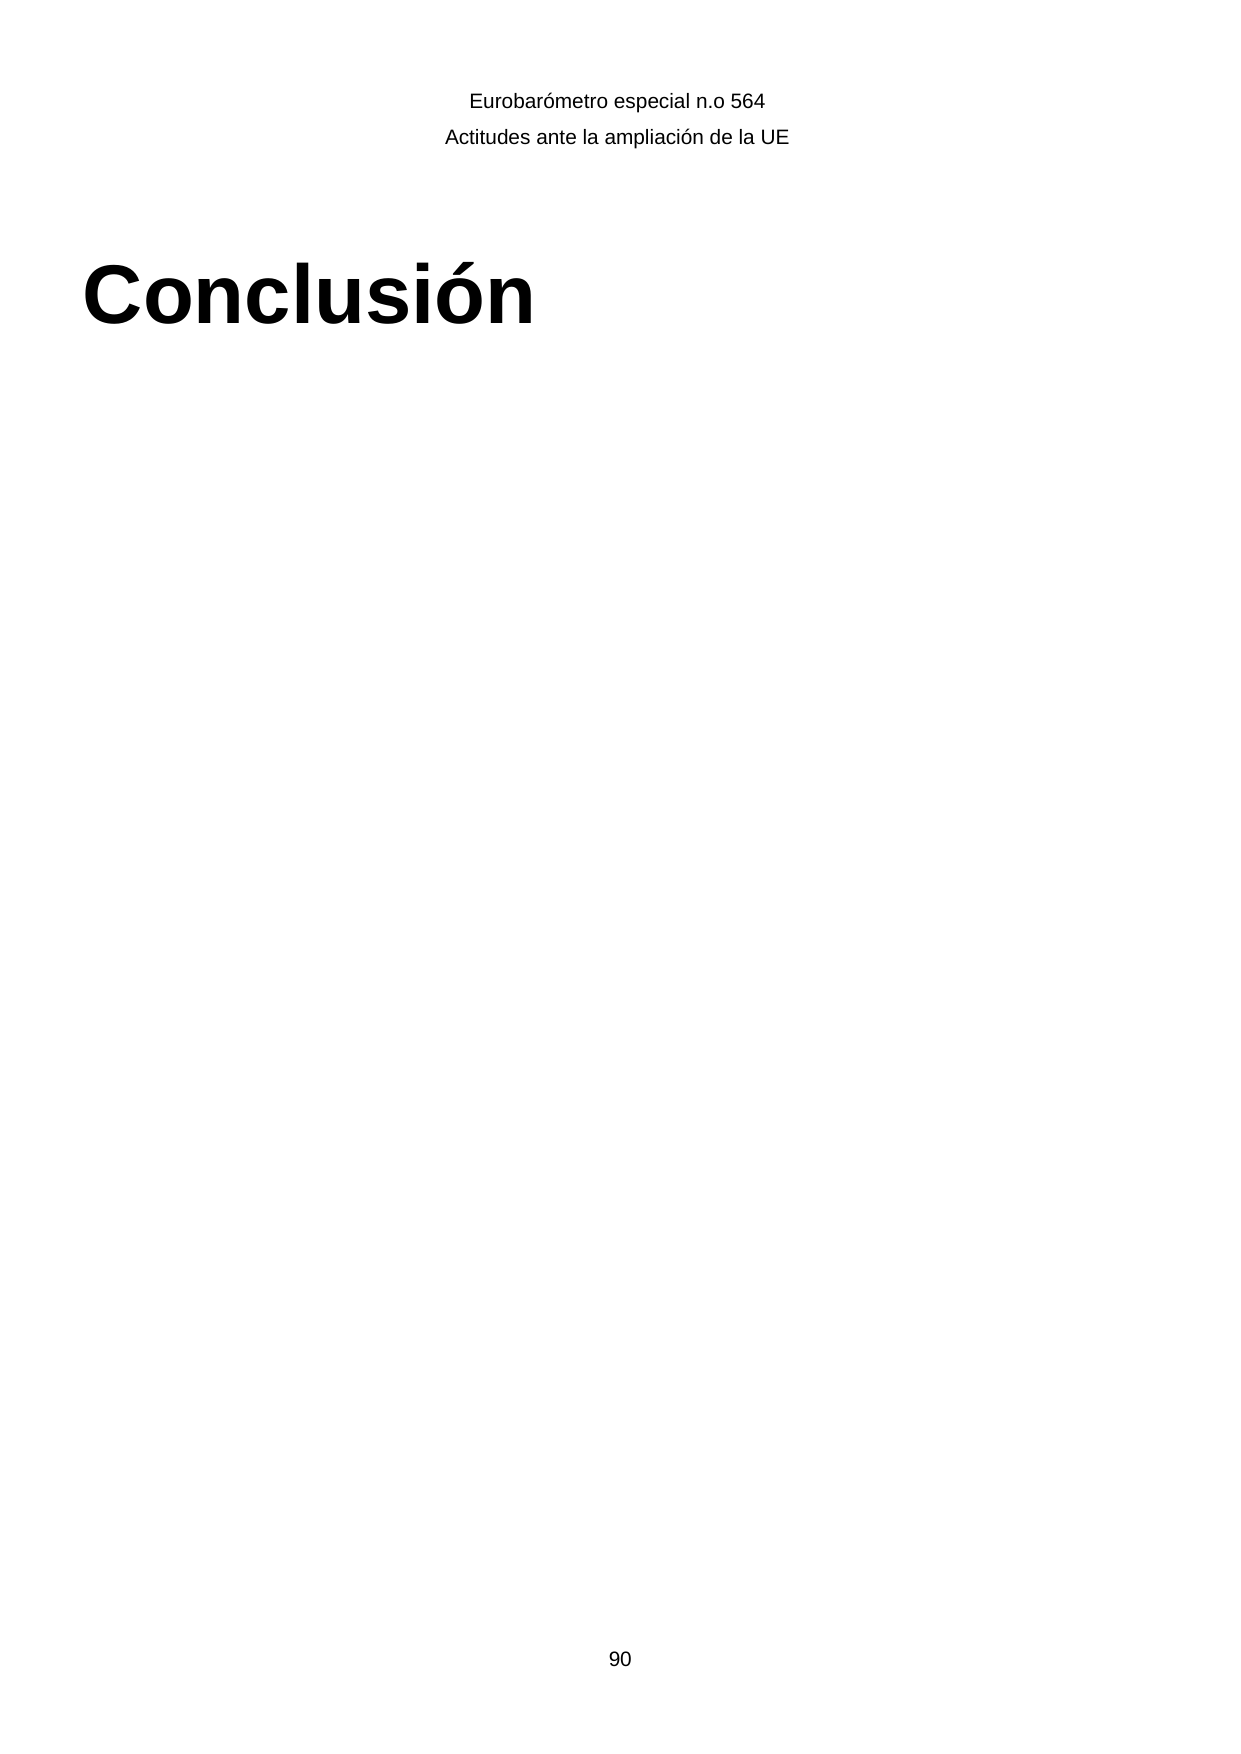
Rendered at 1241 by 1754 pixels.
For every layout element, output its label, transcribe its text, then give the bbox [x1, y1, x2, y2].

subtitle Conclusión [83, 245, 1157, 341]
